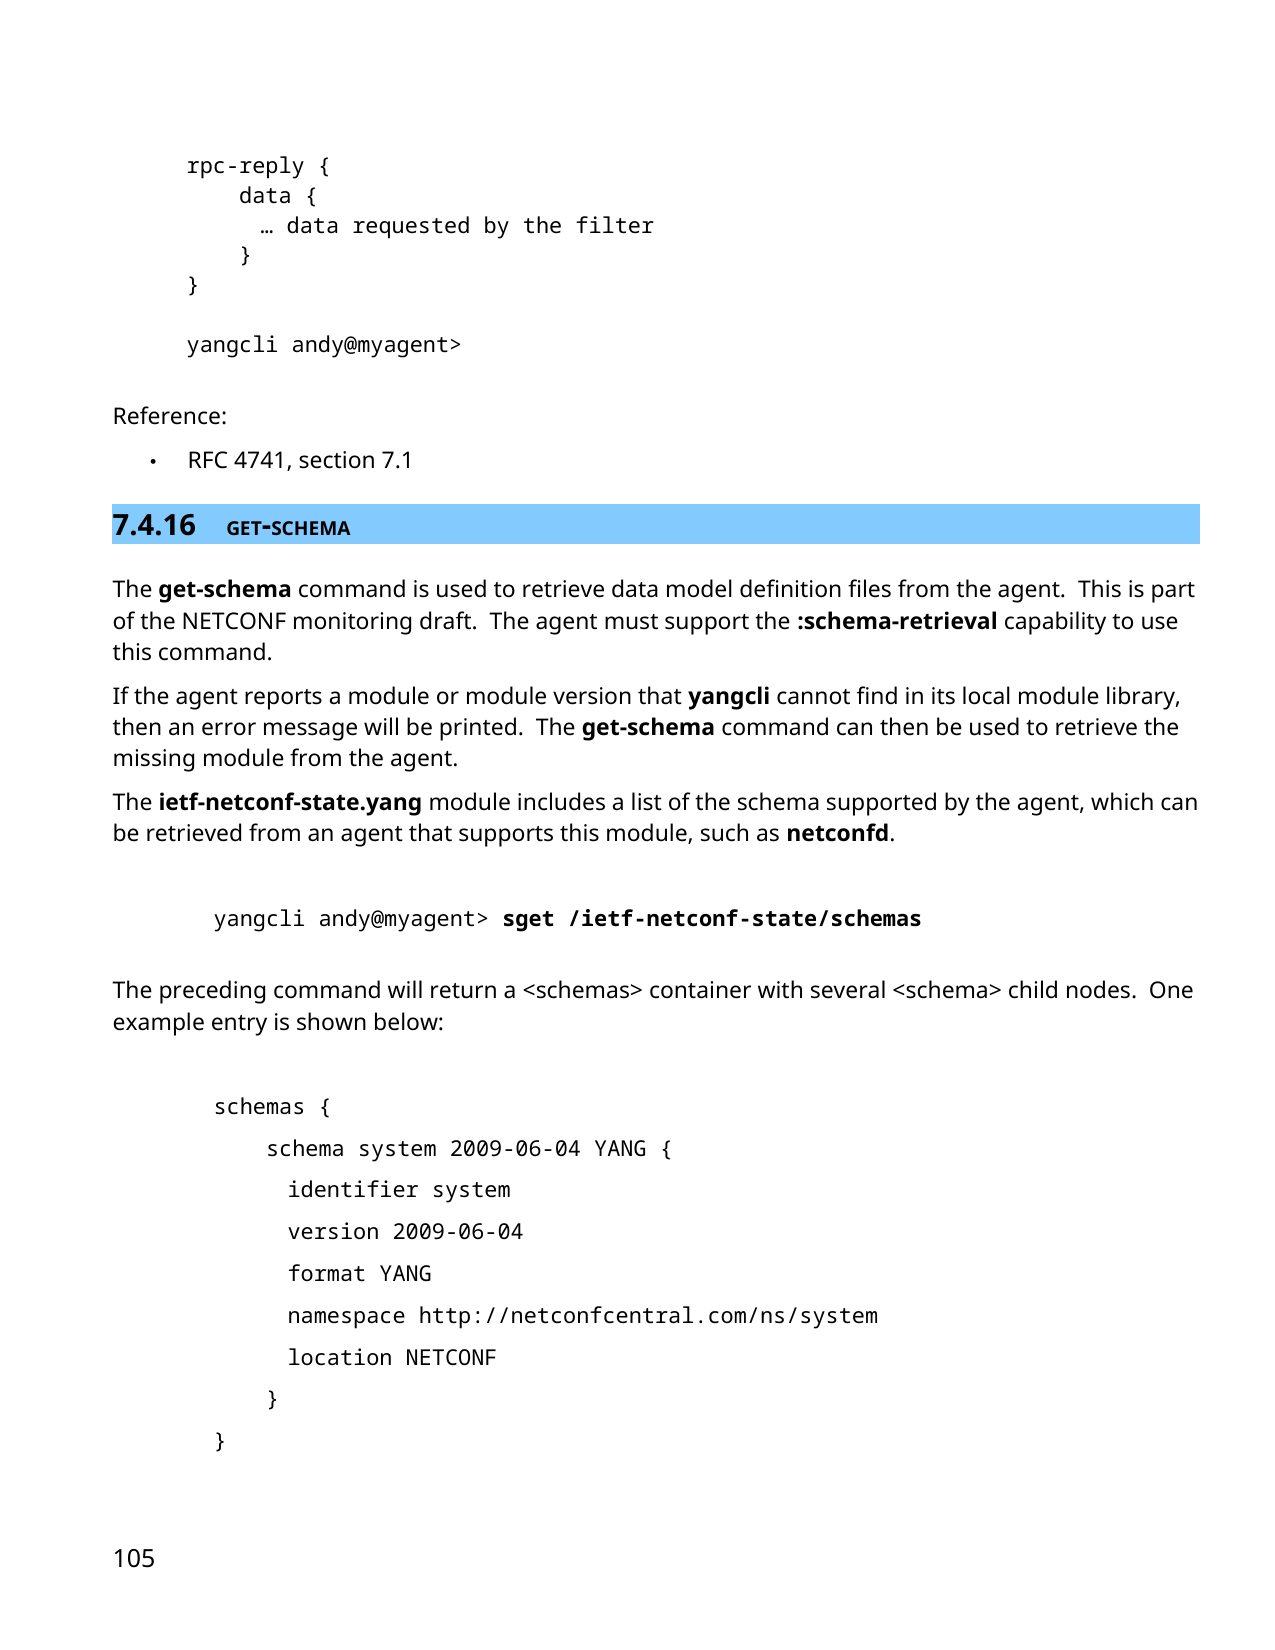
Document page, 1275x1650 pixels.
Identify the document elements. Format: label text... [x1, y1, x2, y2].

text version 2009-06-04 [139, 1216, 1200, 1246]
text The ietf-netconf-state.yang module includes a list of the schema supported by the agent, which can be retrieved from an agent that supports this module, such as netconfd. [112, 786, 1200, 848]
text identifier system [139, 1174, 1200, 1204]
text schemas { [139, 1091, 1200, 1121]
text The preceding command will return a <schemas> container with several <schema> child nodes. One example entry is shown below: [112, 974, 1200, 1037]
subtitle get-schema [112, 504, 1200, 544]
text schema system 2009-06-04 YANG { [139, 1133, 1200, 1162]
text location NETCONF [139, 1342, 1200, 1371]
list RFC 4741, section 7.1 [150, 444, 1200, 475]
text The get-schema command is used to retrieve data model definition files from the agent. This is part of the NETCONF monitoring draft. The agent must support the :schema-retrieval capability to use this command. [112, 573, 1200, 667]
text } [139, 1383, 1200, 1413]
text If the agent reports a module or module version that yangcli cannot find in its local module library, then an error message will be printed. The get-schema command can then be used to retrieve the missing module from the agent. [112, 679, 1200, 773]
text namespace http://netconfcentral.com/ns/system [139, 1300, 1200, 1329]
text Reference: [112, 400, 1200, 432]
text rpc-reply { data { … data requested by the filter } } yangcli andy@myagent> [112, 150, 1200, 388]
text } [139, 1425, 1200, 1455]
text format YANG [139, 1258, 1200, 1288]
text yangcli andy@myagent> sget /ietf-netconf-state/schemas [139, 903, 1200, 962]
